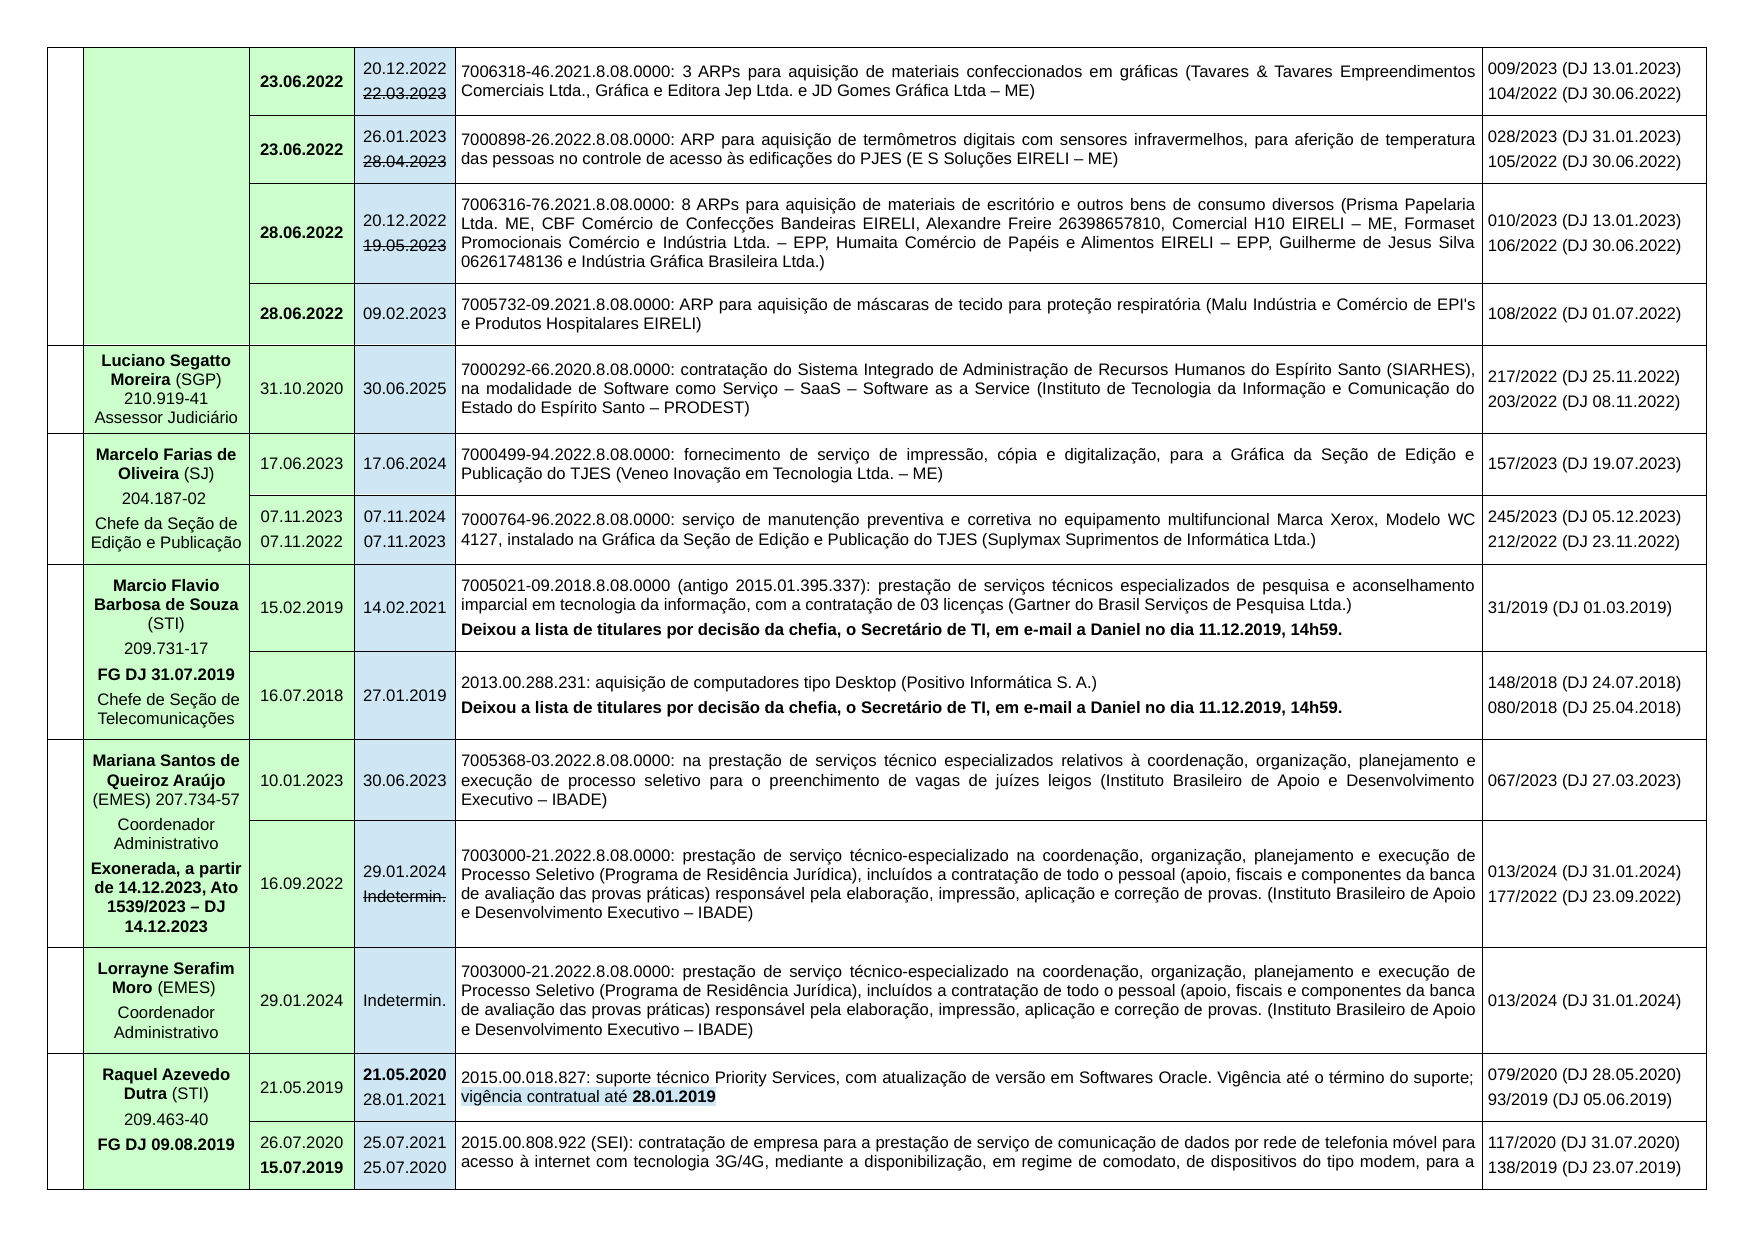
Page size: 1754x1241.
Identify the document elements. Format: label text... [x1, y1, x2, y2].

table_cell [48, 434, 83, 564]
table_cell 29.01.2024 Indetermin. [355, 821, 455, 947]
table_cell 2015.00.808.922 (SEI): contratação de empresa para a prestação de serviço de comunicação de dados por rede de telefonia móvel para acesso à internet com tecnologia 3G/4G, mediante a disponibilização, em regime de comodato, de dispositivos do tipo modem, para a [456, 1122, 1482, 1189]
table_cell 7000292-66.2020.8.08.0000: contratação do Sistema Integrado de Administração de Recursos Humanos do Espírito Santo (SIARHES), na modalidade de Software como Serviço – SaaS – Software as a Service (Instituto de Tecnologia da Informação e Comunicação do Estado do Espírito Santo – PRODEST) [456, 346, 1482, 433]
table_cell 17.06.2023 [250, 434, 354, 494]
table_cell 013/2024 (DJ 31.01.2024) 177/2022 (DJ 23.09.2022) [1483, 821, 1706, 947]
table_cell 07.11.2023 07.11.2022 [250, 496, 354, 564]
table_cell 067/2023 (DJ 27.03.2023) [1483, 740, 1706, 820]
table_cell 7003000-21.2022.8.08.0000: prestação de serviço técnico-especializado na coordenação, organização, planejamento e execução de Processo Seletivo (Programa de Residência Jurídica), incluídos a contratação de todo o pessoal (apoio, fiscais e componentes da banca de avaliação das provas práticas) responsável pela elaboração, impressão, aplicação e correção de provas. (Instituto Brasileiro de Apoio e Desenvolvimento Executivo – IBADE) [456, 821, 1482, 947]
table_cell 28.06.2022 [250, 184, 354, 283]
table_cell 21.05.2020 28.01.2021 [355, 1054, 455, 1121]
table_cell 217/2022 (DJ 25.11.2022) 203/2022 (DJ 08.11.2022) [1483, 346, 1706, 433]
table_cell 07.11.2024 07.11.2023 [355, 496, 455, 564]
table_cell 108/2022 (DJ 01.07.2022) [1483, 284, 1706, 344]
table_cell 7006318-46.2021.8.08.0000: 3 ARPs para aquisição de materiais confeccionados em gráficas (Tavares & Tavares Empreendimentos Comerciais Ltda., Gráfica e Editora Jep Ltda. e JD Gomes Gráfica Ltda – ME) [456, 48, 1482, 115]
table_cell 26.07.2020 15.07.2019 [250, 1122, 354, 1189]
table_cell [84, 48, 249, 344]
table_cell 7000499-94.2022.8.08.0000: fornecimento de serviço de impressão, cópia e digitalização, para a Gráfica da Seção de Edição e Publicação do TJES (Veneo Inovação em Tecnologia Ltda. – ME) [456, 434, 1482, 494]
table_cell 7005732-09.2021.8.08.0000: ARP para aquisição de máscaras de tecido para proteção respiratória (Malu Indústria e Comércio de EPI's e Produtos Hospitalares EIRELI) [456, 284, 1482, 344]
table_cell 117/2020 (DJ 31.07.2020) 138/2019 (DJ 23.07.2019) [1483, 1122, 1706, 1189]
table_cell 7000898-26.2022.8.08.0000: ARP para aquisição de termômetros digitais com sensores infravermelhos, para aferição de temperatura das pessoas no controle de acesso às edificações do PJES (E S Soluções EIRELI – ME) [456, 116, 1482, 183]
table_cell [48, 565, 83, 739]
table_cell 010/2023 (DJ 13.01.2023) 106/2022 (DJ 30.06.2022) [1483, 184, 1706, 283]
table_cell 245/2023 (DJ 05.12.2023) 212/2022 (DJ 23.11.2022) [1483, 496, 1706, 564]
table_cell 30.06.2023 [355, 740, 455, 820]
table_cell 079/2020 (DJ 28.05.2020) 93/2019 (DJ 05.06.2019) [1483, 1054, 1706, 1121]
table_cell 148/2018 (DJ 24.07.2018) 080/2018 (DJ 25.04.2018) [1483, 652, 1706, 739]
table_cell 2015.00.018.827: suporte técnico Priority Services, com atualização de versão em Softwares Oracle. Vigência até o término do suporte; vigência contratual até 28.01.2019 [456, 1054, 1482, 1121]
table_cell [48, 1054, 83, 1189]
table_cell 23.06.2022 [250, 48, 354, 115]
table_cell [48, 48, 83, 344]
table_cell Marcio Flavio Barbosa de Souza (STI) 209.731-17 FG DJ 31.07.2019 Chefe de Seção de Telecomunicações [84, 565, 249, 739]
table_cell 16.07.2018 [250, 652, 354, 739]
table_cell 7006316-76.2021.8.08.0000: 8 ARPs para aquisição de materiais de escritório e outros bens de consumo diversos (Prisma Papelaria Ltda. ME, CBF Comércio de Confecções Bandeiras EIRELI, Alexandre Freire 26398657810, Comercial H10 EIRELI – ME, Formaset Promocionais Comércio e Indústria Ltda. – EPP, Humaita Comércio de Papéis e Alimentos EIRELI – EPP, Guilherme de Jesus Silva 06261748136 e Indústria Gráfica Brasileira Ltda.) [456, 184, 1482, 283]
table_cell Raquel Azevedo Dutra (STI) 209.463-40 FG DJ 09.08.2019 [84, 1054, 249, 1189]
table_cell Lorrayne Serafim Moro (EMES) Coordenador Administrativo [84, 948, 249, 1053]
table_cell 27.01.2019 [355, 652, 455, 739]
table_cell 009/2023 (DJ 13.01.2023) 104/2022 (DJ 30.06.2022) [1483, 48, 1706, 115]
table_cell 31/2019 (DJ 01.03.2019) [1483, 565, 1706, 651]
table_cell 23.06.2022 [250, 116, 354, 183]
table_cell 20.12.2022 19.05.2023 [355, 184, 455, 283]
table_cell 29.01.2024 [250, 948, 354, 1053]
table_cell 2013.00.288.231: aquisição de computadores tipo Desktop (Positivo Informática S. A.) Deixou a lista de titulares por decisão da chefia, o Secretário de TI, em e-mail a Daniel no dia 11.12.2019, 14h59. [456, 652, 1482, 739]
table_cell 013/2024 (DJ 31.01.2024) [1483, 948, 1706, 1053]
table_cell 25.07.2021 25.07.2020 [355, 1122, 455, 1189]
table_cell Mariana Santos de Queiroz Araújo (EMES) 207.734-57 Coordenador Administrativo Exonerada, a partir de 14.12.2023, Ato 1539/2023 – DJ 14.12.2023 [84, 740, 249, 947]
table_cell 31.10.2020 [250, 346, 354, 433]
table_cell [48, 948, 83, 1053]
table_cell 26.01.2023 28.04.2023 [355, 116, 455, 183]
table_cell 21.05.2019 [250, 1054, 354, 1121]
table_cell 10.01.2023 [250, 740, 354, 820]
table_cell Marcelo Farias de Oliveira (SJ) 204.187-02 Chefe da Seção de Edição e Publicação [84, 434, 249, 564]
table_cell 7005021-09.2018.8.08.0000 (antigo 2015.01.395.337): prestação de serviços técnicos especializados de pesquisa e aconselhamento imparcial em tecnologia da informação, com a contratação de 03 licenças (Gartner do Brasil Serviços de Pesquisa Ltda.) Deixou a lista de titulares por decisão da chefia, o Secretário de TI, em e-mail a Daniel no dia 11.12.2019, 14h59. [456, 565, 1482, 651]
table_cell 157/2023 (DJ 19.07.2023) [1483, 434, 1706, 494]
table_cell 15.02.2019 [250, 565, 354, 651]
table_cell 7003000-21.2022.8.08.0000: prestação de serviço técnico-especializado na coordenação, organização, planejamento e execução de Processo Seletivo (Programa de Residência Jurídica), incluídos a contratação de todo o pessoal (apoio, fiscais e componentes da banca de avaliação das provas práticas) responsável pela elaboração, impressão, aplicação e correção de provas. (Instituto Brasileiro de Apoio e Desenvolvimento Executivo – IBADE) [456, 948, 1482, 1053]
table_cell [48, 740, 83, 947]
table_cell 09.02.2023 [355, 284, 455, 344]
table_cell 16.09.2022 [250, 821, 354, 947]
table_cell Luciano Segatto Moreira (SGP) 210.919-41 Assessor Judiciário [84, 346, 249, 433]
table_cell 17.06.2024 [355, 434, 455, 494]
table_cell 028/2023 (DJ 31.01.2023) 105/2022 (DJ 30.06.2022) [1483, 116, 1706, 183]
table_cell 20.12.2022 22.03.2023 [355, 48, 455, 115]
table_cell 7000764-96.2022.8.08.0000: serviço de manutenção preventiva e corretiva no equipamento multifuncional Marca Xerox, Modelo WC 4127, instalado na Gráfica da Seção de Edição e Publicação do TJES (Suplymax Suprimentos de Informática Ltda.) [456, 496, 1482, 564]
table_cell Indetermin. [355, 948, 455, 1053]
table_cell [48, 346, 83, 433]
table_cell 7005368-03.2022.8.08.0000: na prestação de serviços técnico especializados relativos à coordenação, organização, planejamento e execução de processo seletivo para o preenchimento de vagas de juízes leigos (Instituto Brasileiro de Apoio e Desenvolvimento Executivo – IBADE) [456, 740, 1482, 820]
table_cell 28.06.2022 [250, 284, 354, 344]
table_cell 30.06.2025 [355, 346, 455, 433]
table_cell 14.02.2021 [355, 565, 455, 651]
